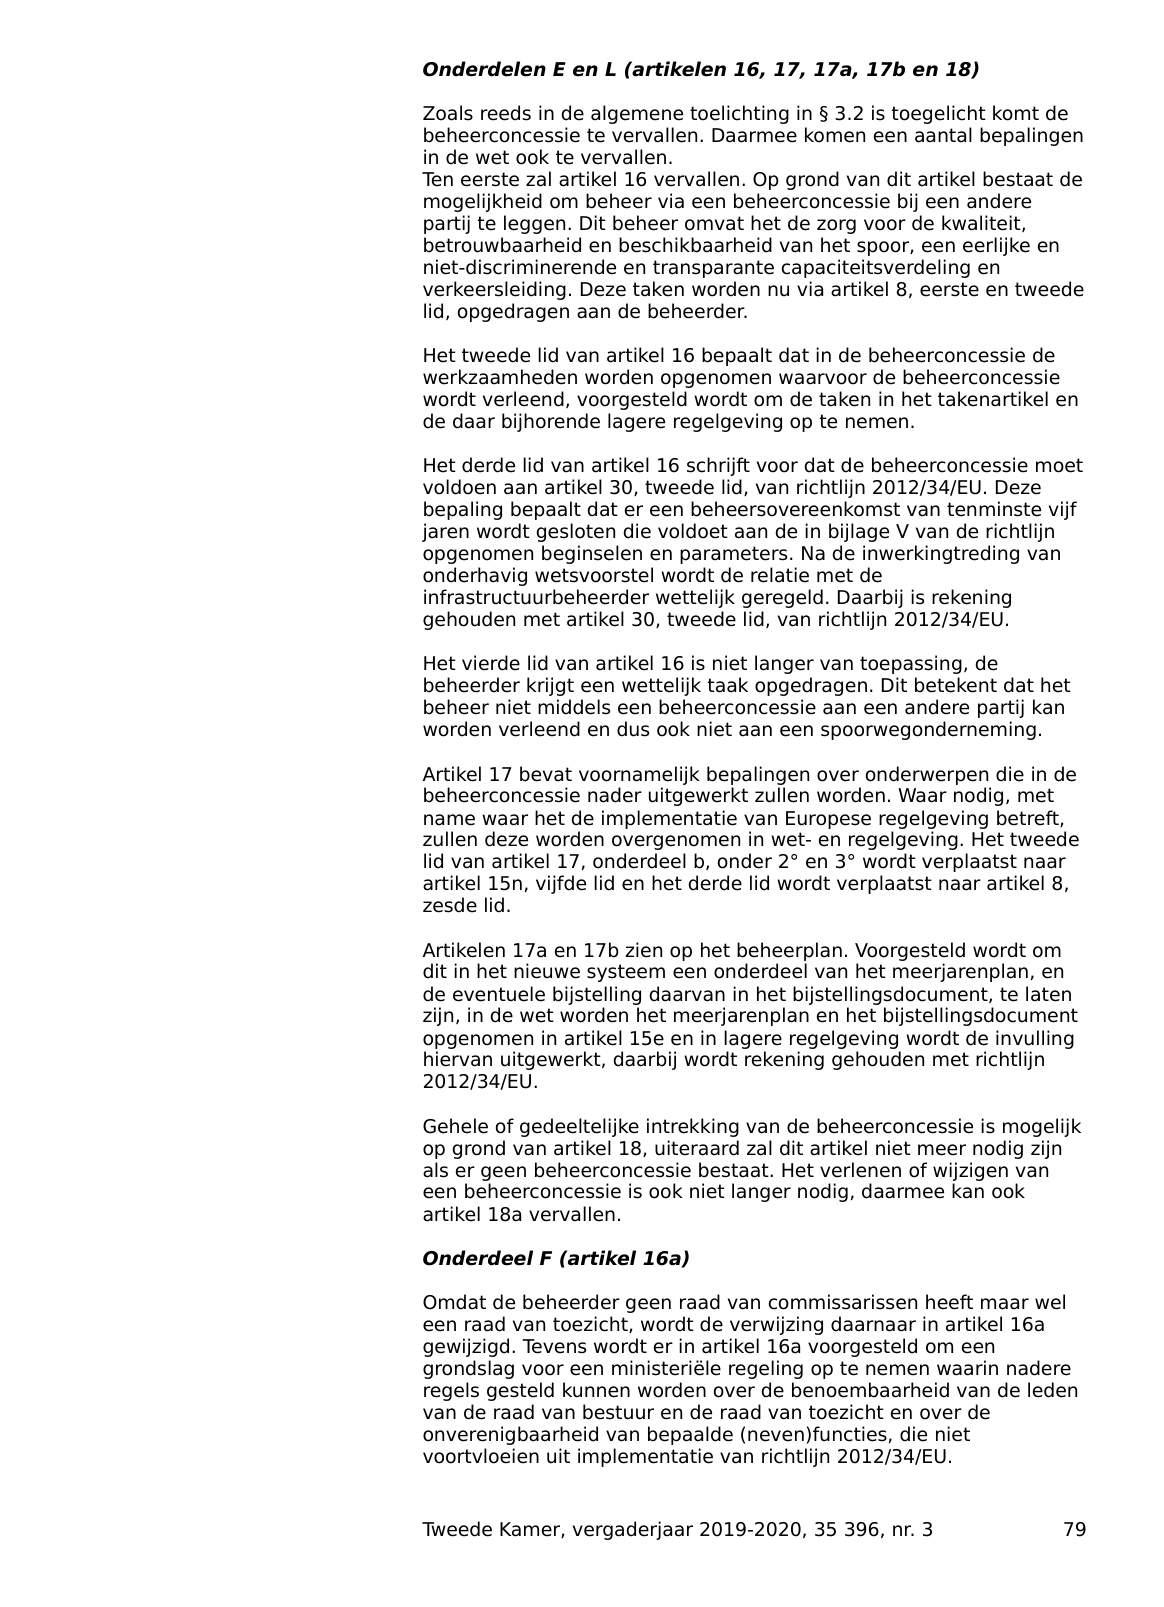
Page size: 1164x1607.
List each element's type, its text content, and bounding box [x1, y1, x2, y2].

text Omdat de beheerder geen raad van commissarissen heeft maar wel een raad van toezicht, wordt de verwijzing daarnaar in artikel 16a gewijzigd. Tevens wordt er in artikel 16a voorgesteld om een grondslag voor een ministeriële regeling op te nemen waarin nadere regels gesteld kunnen worden over de benoembaarheid van de leden van de raad van bestuur en de raad van toezicht en over de onverenigbaarheid van bepaalde (neven)functies, die niet voortvloeien uit implementatie van richtlijn 2012/34/EU. [422, 1292, 1087, 1468]
text Het derde lid van artikel 16 schrijft voor dat de beheerconcessie moet voldoen aan artikel 30, tweede lid, van richtlijn 2012/34/EU. Deze bepaling bepaalt dat er een beheersovereenkomst van tenminste vijf jaren wordt gesloten die voldoet aan de in bijlage V van de richtlijn opgenomen beginselen en parameters. Na de inwerkingtreding van onderhavig wetsvoorstel wordt de relatie met de infrastructuurbeheerder wettelijk geregeld. Daarbij is rekening gehouden met artikel 30, tweede lid, van richtlijn 2012/34/EU. [422, 455, 1087, 631]
text Zoals reeds in de algemene toelichting in § 3.2 is toegelicht komt de beheerconcessie te vervallen. Daarmee komen een aantal bepalingen in de wet ook te vervallen. [422, 103, 1087, 169]
text Artikel 17 bevat voornamelijk bepalingen over onderwerpen die in de beheerconcessie nader uitgewerkt zullen worden. Waar nodig, met name waar het de implementatie van Europese regelgeving betreft, zullen deze worden overgenomen in wet- en regelgeving. Het tweede lid van artikel 17, onderdeel b, onder 2° en 3° wordt verplaatst naar artikel 15n, vijfde lid en het derde lid wordt verplaatst naar artikel 8, zesde lid. [422, 763, 1087, 917]
text Gehele of gedeeltelijke intrekking van de beheerconcessie is mogelijk op grond van artikel 18, uiteraard zal dit artikel niet meer nodig zijn als er geen beheerconcessie bestaat. Het verlenen of wijzigen van een beheerconcessie is ook niet langer nodig, daarmee kan ook artikel 18a vervallen. [422, 1116, 1087, 1225]
text Het vierde lid van artikel 16 is niet langer van toepassing, de beheerder krijgt een wettelijk taak opgedragen. Dit betekent dat het beheer niet middels een beheerconcessie aan een andere partij kan worden verleend en dus ook niet aan een spoorwegonderneming. [422, 653, 1087, 741]
subtitle Onderdelen E en L (artikelen 16, 17, 17a, 17b en 18) [422, 59, 1087, 81]
text Artikelen 17a en 17b zien op het beheerplan. Voorgesteld wordt om dit in het nieuwe systeem een onderdeel van het meerjarenplan, en de eventuele bijstelling daarvan in het bijstellingsdocument, te laten zijn, in de wet worden het meerjarenplan en het bijstellingsdocument opgenomen in artikel 15e en in lagere regelgeving wordt de invulling hiervan uitgewerkt, daarbij wordt rekening gehouden met richtlijn 2012/34/EU. [422, 939, 1087, 1093]
text Het tweede lid van artikel 16 bepaalt dat in de beheerconcessie de werkzaamheden worden opgenomen waarvoor de beheerconcessie wordt verleend, voorgesteld wordt om de taken in het takenartikel en de daar bijhorende lagere regelgeving op te nemen. [422, 345, 1087, 433]
text Ten eerste zal artikel 16 vervallen. Op grond van dit artikel bestaat de mogelijkheid om beheer via een beheerconcessie bij een andere partij te leggen. Dit beheer omvat het de zorg voor de kwaliteit, betrouwbaarheid en beschikbaarheid van het spoor, een eerlijke en niet-discriminerende en transparante capaciteitsverdeling en verkeersleiding. Deze taken worden nu via artikel 8, eerste en tweede lid, opgedragen aan de beheerder. [422, 169, 1087, 323]
subtitle Onderdeel F (artikel 16a) [422, 1248, 1087, 1269]
